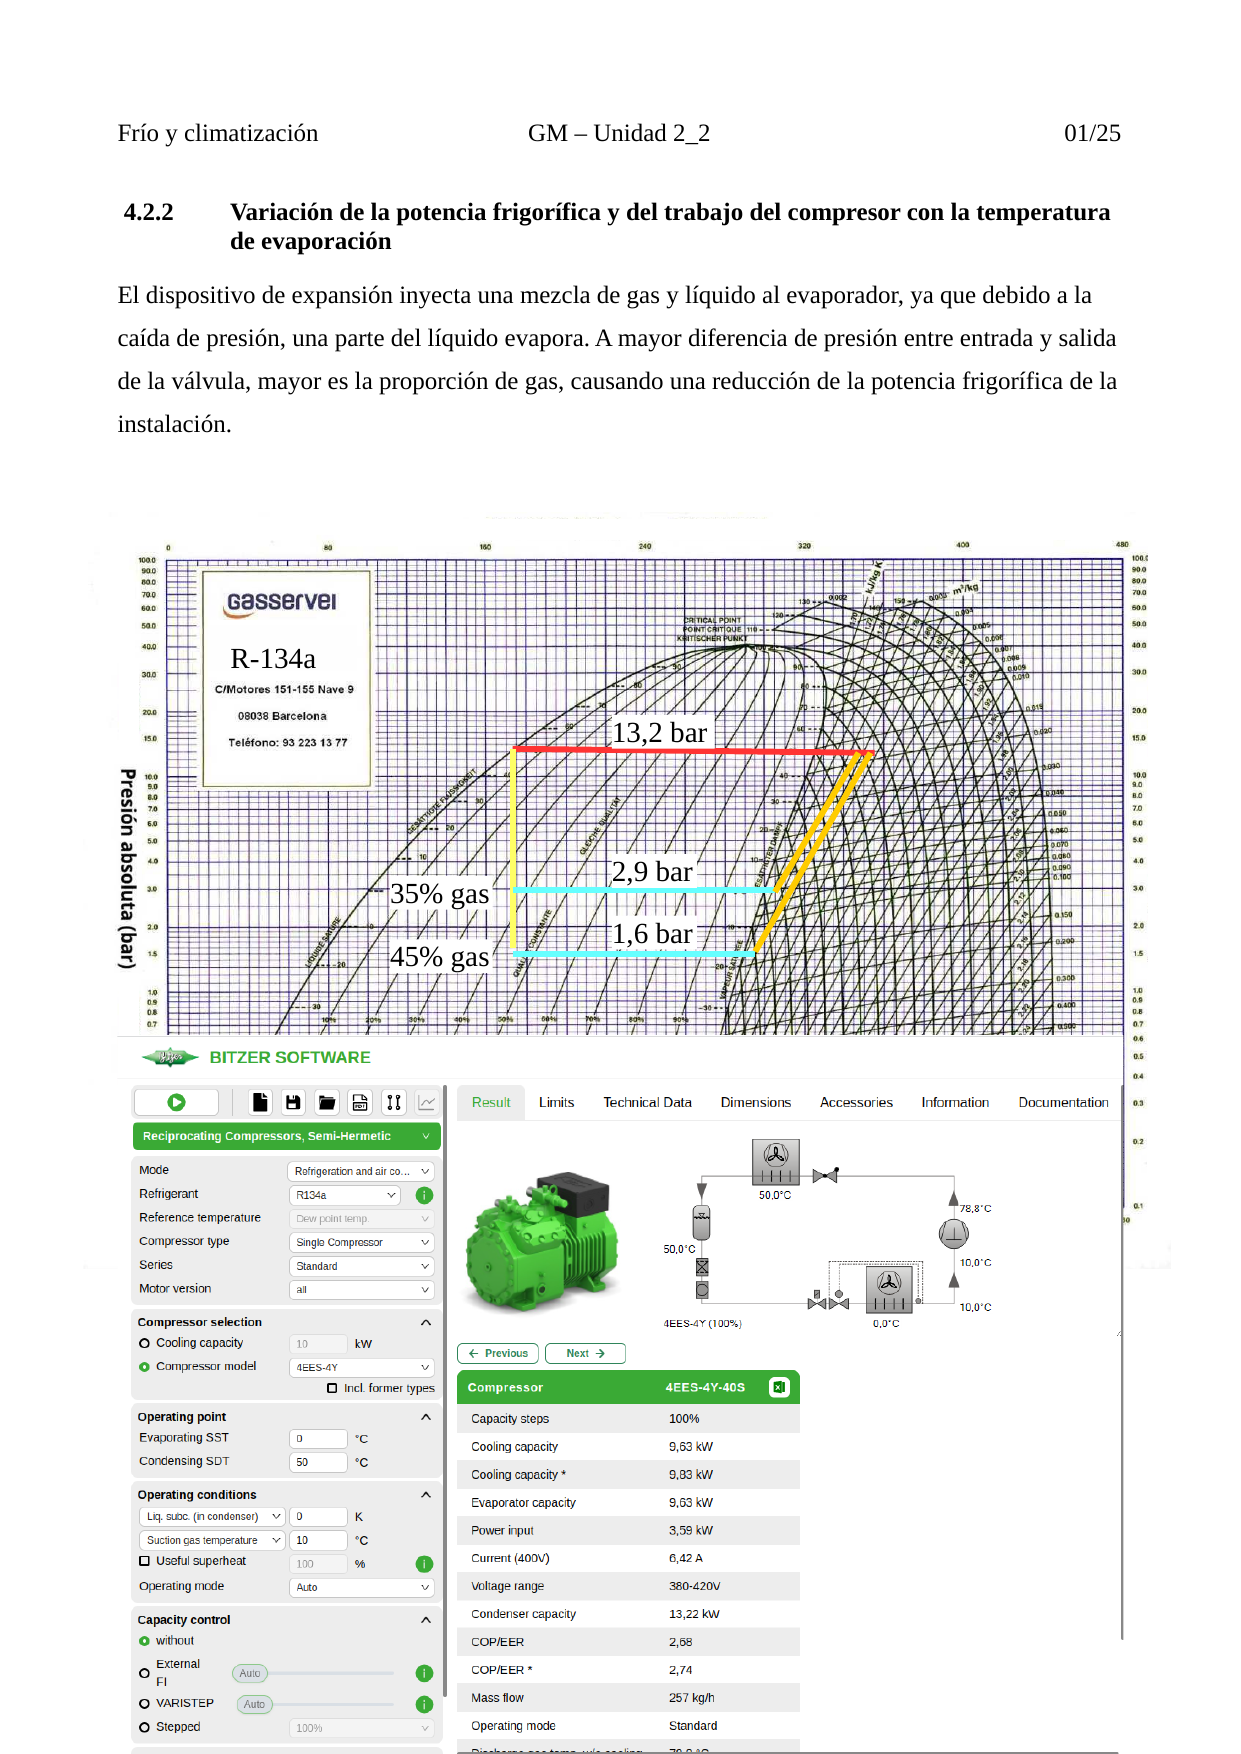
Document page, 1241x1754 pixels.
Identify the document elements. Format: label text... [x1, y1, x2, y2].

text El dispositivo de expansión inyecta una mezcla de gas y líquido al evaporador, ya que debido a la caída de presión, una parte del líquido evapora. A mayor diferencia de presión entre entrada y salida de la válvula, mayor es la proporción de gas, causando una reducción de la potencia frigorífica de la instalación. [117, 280, 1123, 438]
picture [82, 511, 1171, 1754]
subtitle Variación de la potencia frigorífica y del trabajo del compresor con la temperatura de evaporación [117, 197, 1123, 255]
